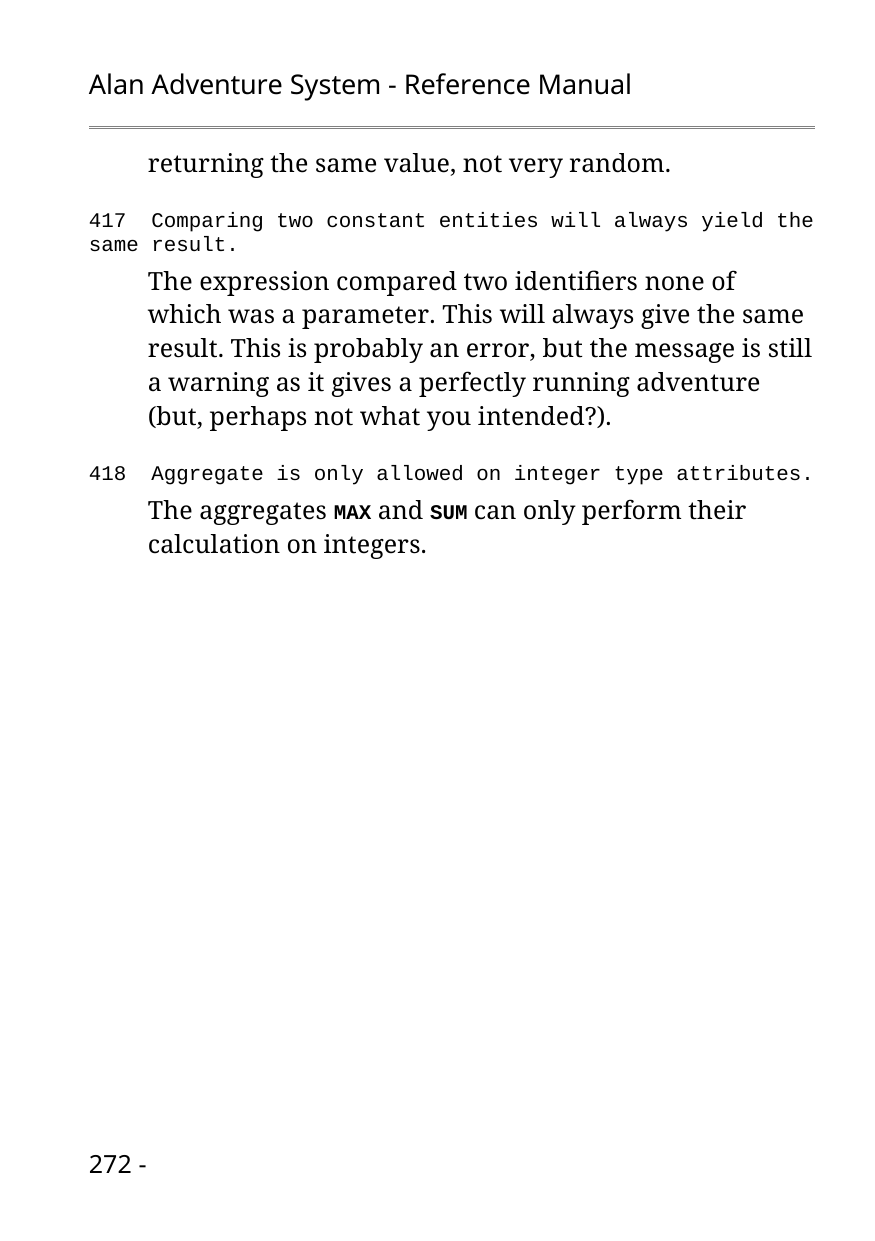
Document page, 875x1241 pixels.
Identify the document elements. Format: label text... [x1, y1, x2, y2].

text 418 Aggregate is only allowed on integer type attributes. [88, 463, 815, 487]
text The expression compared two identifiers none of which was a param­eter. This will always give the same result. This is probably an error, but the message is still a warning as it gives a perfectly running adven­ture (but, perhaps not what you intended?). [148, 263, 815, 433]
text The aggregates MAX and SUM can only perform their calculation on in­tegers. [148, 493, 815, 561]
text returning the same value, not very random. [148, 146, 815, 179]
text 417 Comparing two constant entities will always yield the same result. [88, 209, 815, 257]
